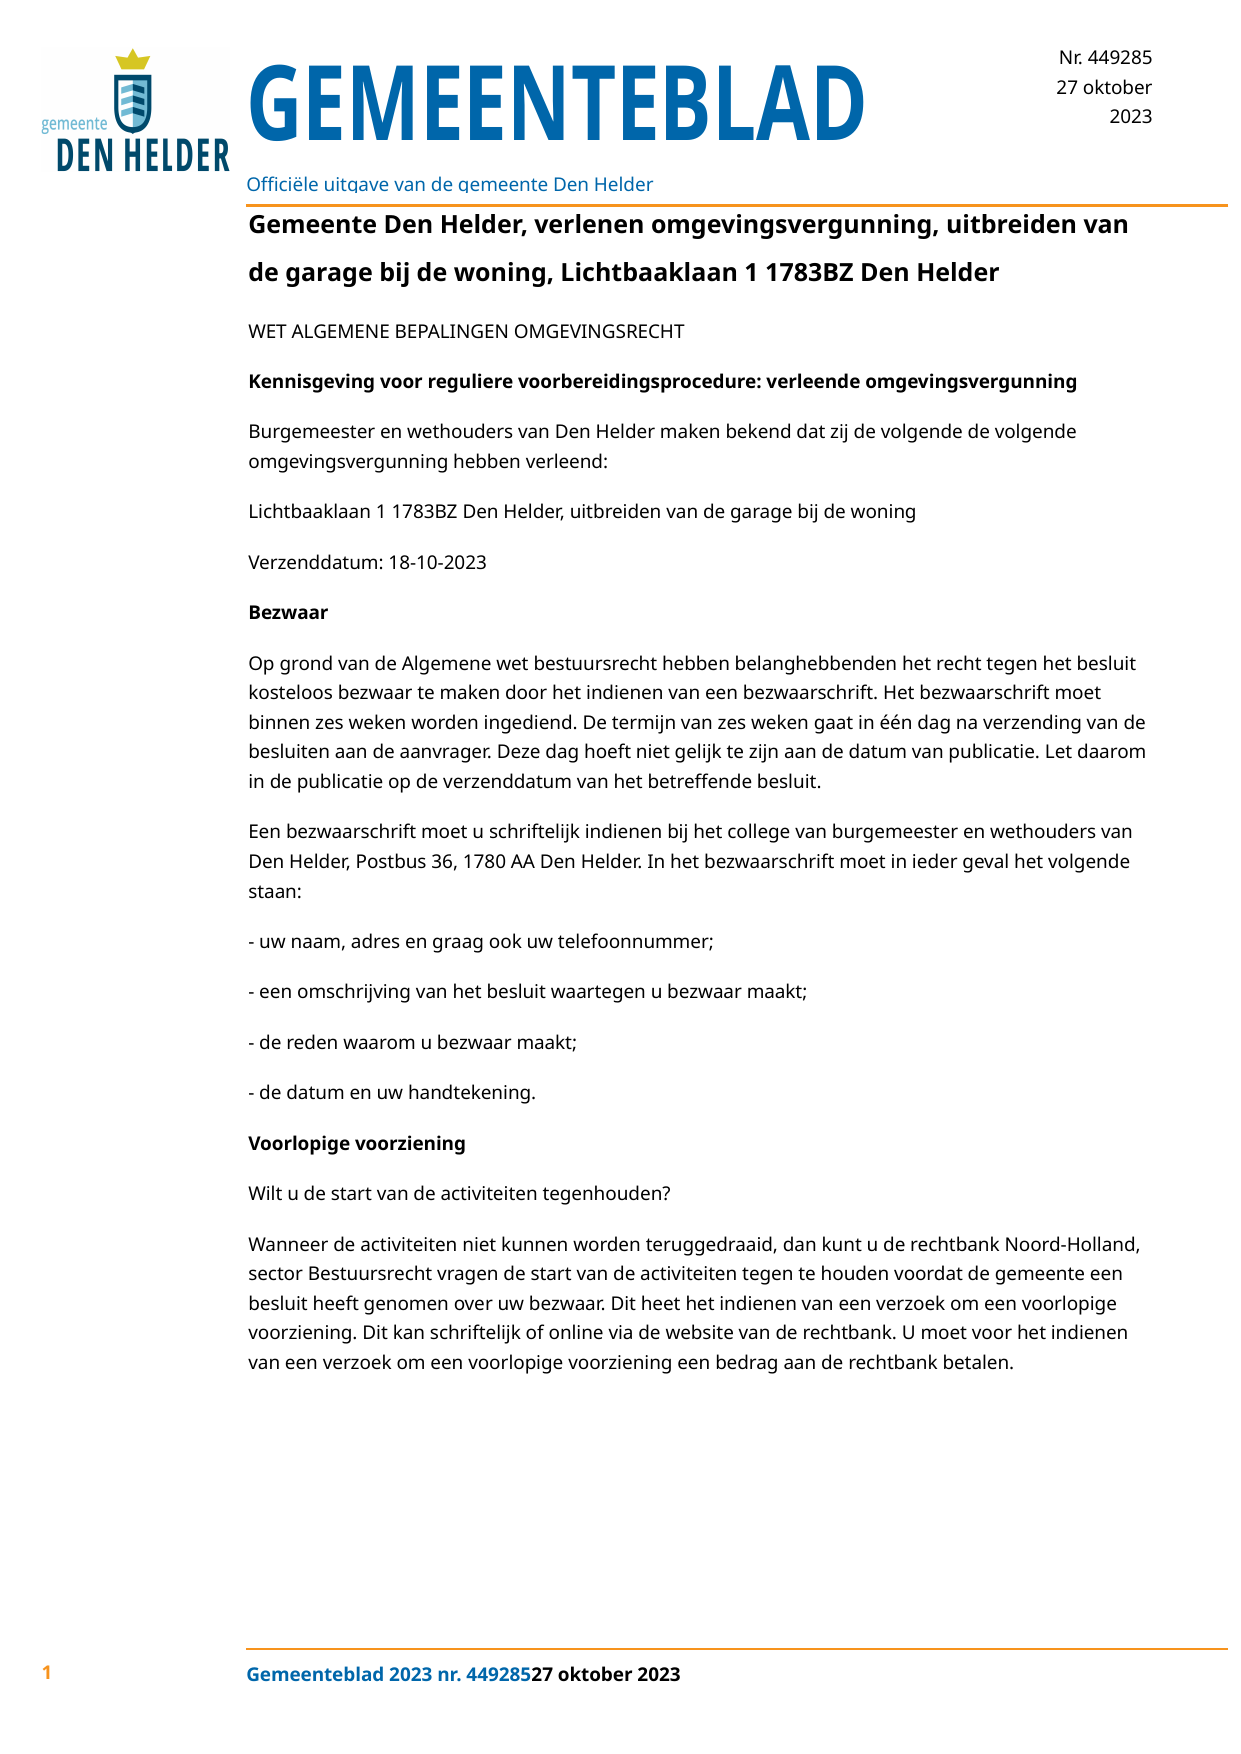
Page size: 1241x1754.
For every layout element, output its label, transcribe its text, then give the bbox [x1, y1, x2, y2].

text Wilt u de start van de activiteiten tegenhouden? [248, 1180, 1152, 1206]
text - uw naam, adres en graag ook uw telefoonnummer; [248, 928, 1152, 954]
text Burgemeester en wethouders van Den Helder maken bekend dat zij de volgende de volgende omgevingsvergunning hebben verleend: [248, 419, 1152, 474]
text Wanneer de activiteiten niet kunnen worden teruggedraaid, dan kunt u de rechtbank Noord-Holland, sector Bestuursrecht vragen de start van de activiteiten tegen te houden voordat de gemeente een besluit heeft genomen over uw bezwaar. Dit heet het indienen van een verzoek om een voorlopige voorziening. Dit kan schriftelijk of online via de website van de rechtbank. U moet voor het indienen van een verzoek om een voorlopige voorziening een bedrag aan de rechtbank betalen. [248, 1231, 1152, 1375]
text Lichtbaaklaan 1 1783BZ Den Helder, uitbreiden van de garage bij de woning [248, 499, 1152, 524]
picture [220, 160, 224, 172]
picture [41, 47, 231, 172]
text - een omschrijving van het besluit waartegen u bezwaar maakt; [248, 979, 1152, 1004]
text WET ALGEMENE BEPALINGEN OMGEVINGSRECHT [248, 318, 1152, 344]
text - de datum en uw handtekening. [248, 1079, 1152, 1105]
text Verzenddatum: 18-10-2023 [248, 549, 1152, 575]
picture [182, 144, 187, 165]
text - de reden waarom u bezwaar maakt; [248, 1029, 1152, 1055]
picture [130, 157, 135, 172]
text Een bezwaarschrift moet u schriftelijk indienen bij het college van burgemeester en wethouders van Den Helder, Postbus 36, 1780 AA Den Helder. In het bezwaarschrift moet in ieder geval het volgende staan: [248, 819, 1152, 904]
picture [63, 144, 68, 165]
text Gemeente Den Helder, verlenen omgevingsvergunning, uitbreiden van de garage bij de woning, Lichtbaaklaan 1 1783BZ Den Helder [248, 207, 1152, 288]
text Op grond van de Algemene wet bestuursrecht hebben belanghebbenden het recht tegen het besluit kosteloos bezwaar te maken door het indienen van een bezwaarschrift. Het bezwaarschrift moet binnen zes weken worden ingediend. De termijn van zes weken gaat in één dag na verzending van de besluiten aan de aanvrager. Deze dag hoeft niet gelijk te zijn aan de datum van publicatie. Let daarom in de publicatie op de verzenddatum van het betreffende besluit. [248, 650, 1152, 794]
text Voorlopige voorziening [248, 1130, 1152, 1156]
text Bezwaar [248, 599, 1152, 625]
picture [100, 154, 106, 172]
text Kennisgeving voor reguliere voorbereidingsprocedure: verleende omgevingsvergunning [248, 368, 1152, 394]
